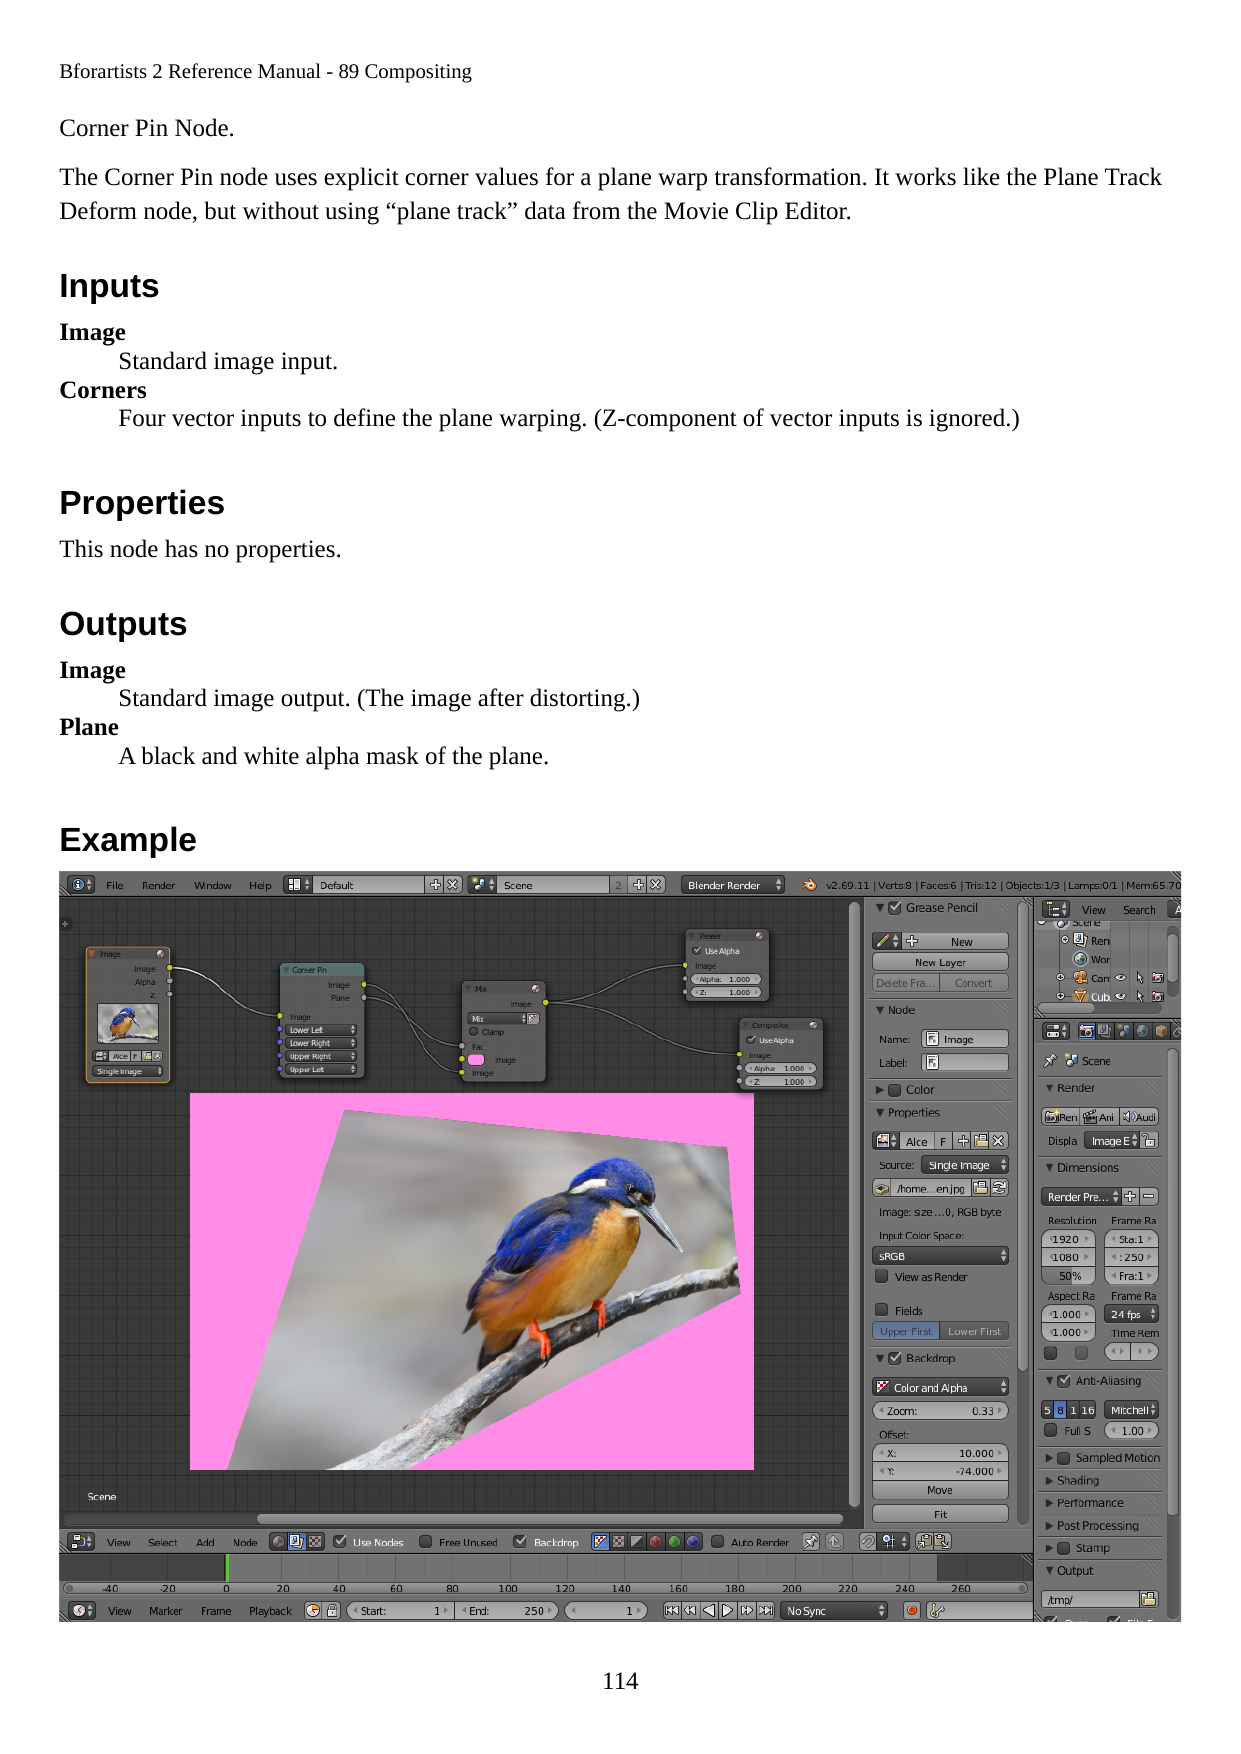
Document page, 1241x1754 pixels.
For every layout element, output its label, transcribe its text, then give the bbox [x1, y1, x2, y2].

list Standard image input. [118, 346, 1181, 375]
text Corner Pin Node. [59, 113, 1181, 141]
text This node has no properties. [59, 534, 1181, 562]
text The Corner Pin node uses explicit corner values for a plane warp transformation. It works like the Plane Track Deform node, but without using “plane track” data from the Movie Clip Editor. [59, 162, 1181, 225]
subtitle Corners [59, 375, 1181, 403]
list A black and white alpha mask of the plane. [118, 741, 1181, 770]
list Four vector inputs to define the plane warping. (Z-component of vector inputs is ignored.) [118, 403, 1181, 432]
subtitle Example [59, 820, 1181, 859]
subtitle Image [59, 655, 1181, 683]
subtitle Plane [59, 712, 1181, 741]
picture [59, 871, 1182, 1622]
subtitle Inputs [59, 266, 1181, 305]
subtitle Properties [59, 482, 1181, 521]
subtitle Outputs [59, 603, 1181, 642]
list Standard image output. (The image after distorting.) [118, 683, 1181, 712]
subtitle Image [59, 317, 1181, 346]
